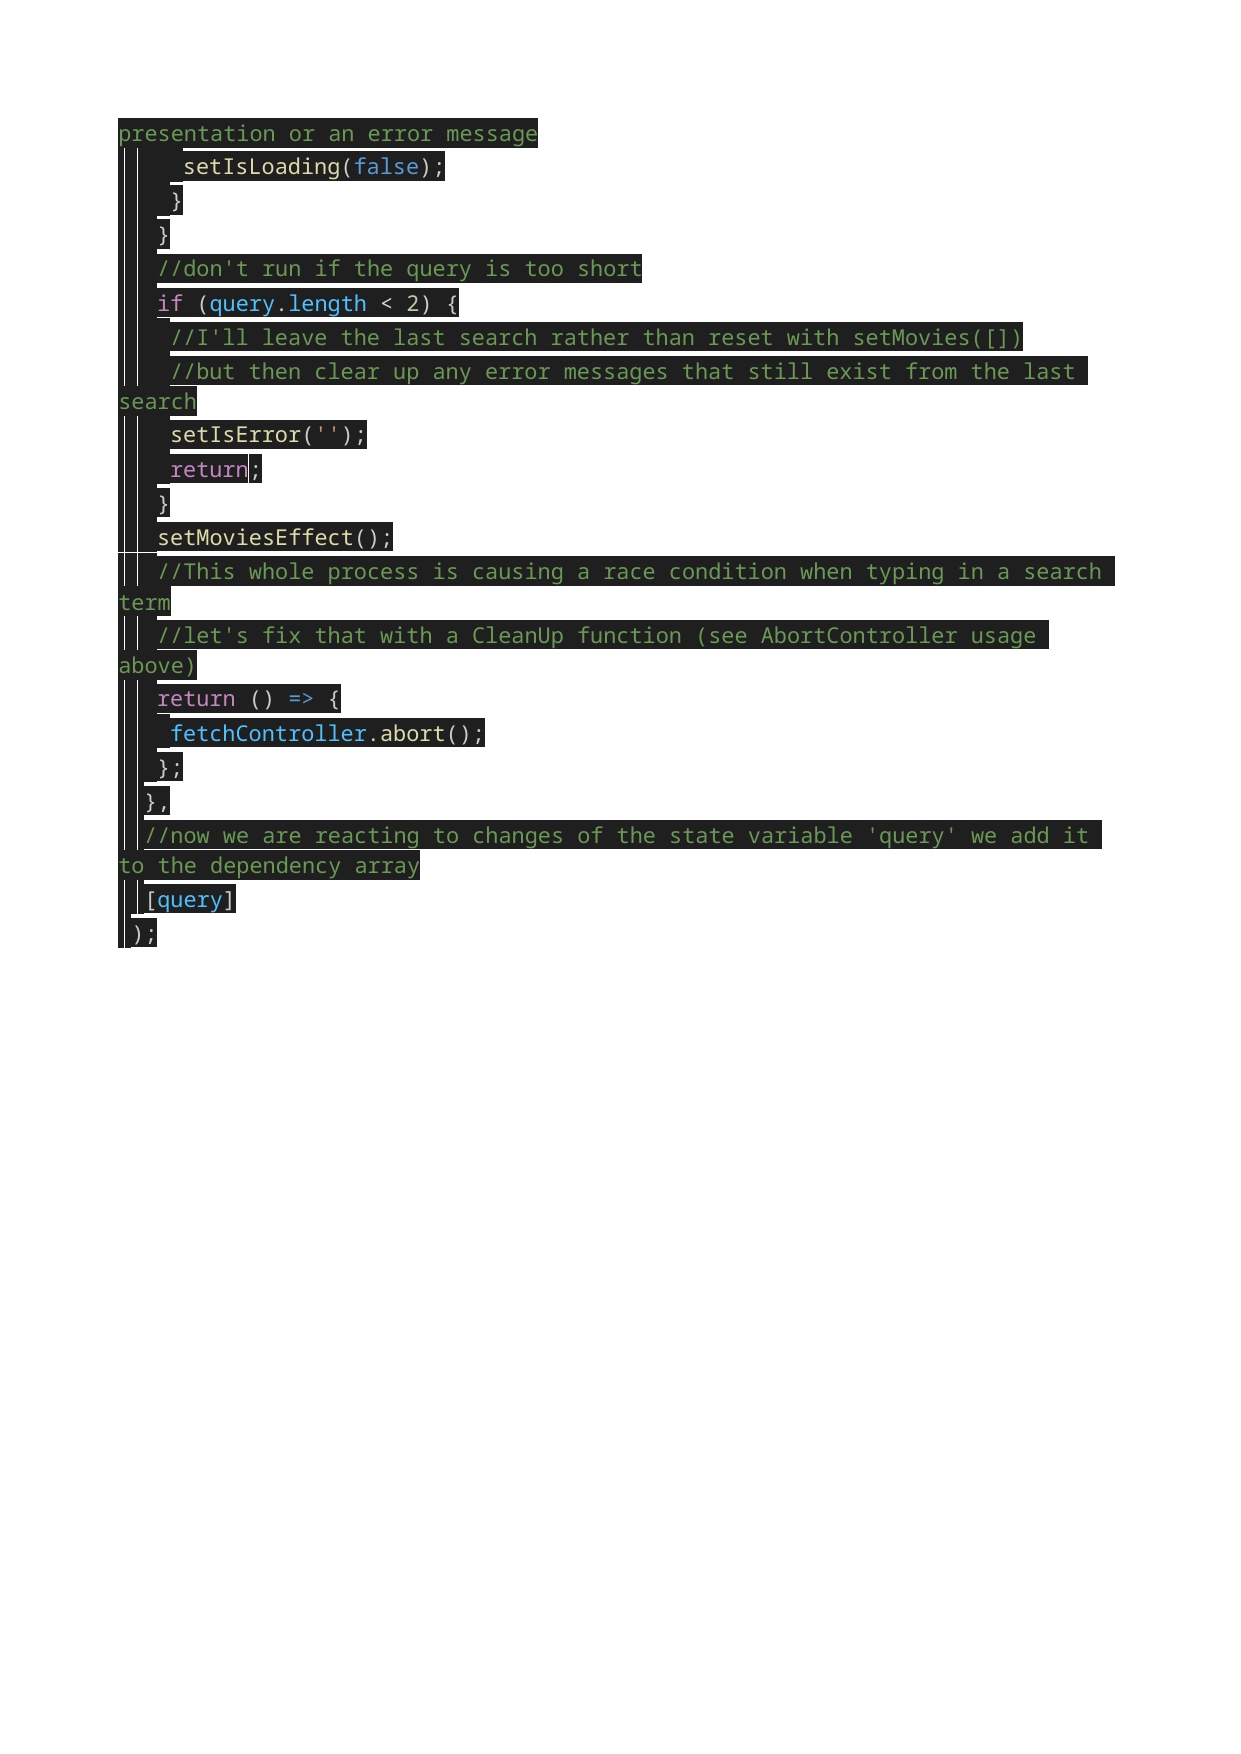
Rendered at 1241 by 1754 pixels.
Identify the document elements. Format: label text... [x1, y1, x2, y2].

text } [118, 484, 1122, 518]
text //This whole process is causing a race condition when typing in a search term [118, 552, 1122, 616]
text return () => { [118, 680, 1122, 714]
text //I'll leave the last search rather than reset with setMovies([]) [118, 318, 1122, 352]
text return; [118, 450, 1122, 484]
text presentation or an error message [118, 118, 1122, 148]
text setMoviesEffect(); [118, 518, 1122, 552]
text [query] [118, 880, 1122, 914]
text setIsError(''); [118, 416, 1122, 450]
text fetchController.abort(); [118, 714, 1122, 748]
text }; [118, 748, 1122, 782]
text } [118, 182, 1122, 216]
text //now we are reacting to changes of the state variable 'query' we add it to the dependency array [118, 816, 1122, 880]
text }, [118, 782, 1122, 816]
text } [118, 216, 1122, 250]
text if (query.length < 2) { [118, 284, 1122, 318]
text setIsLoading(false); [118, 148, 1122, 182]
text ); [118, 914, 1122, 948]
text //let's fix that with a CleanUp function (see AbortController usage above) [118, 616, 1122, 680]
text //don't run if the query is too short [118, 250, 1122, 284]
text //but then clear up any error messages that still exist from the last search [118, 352, 1122, 416]
